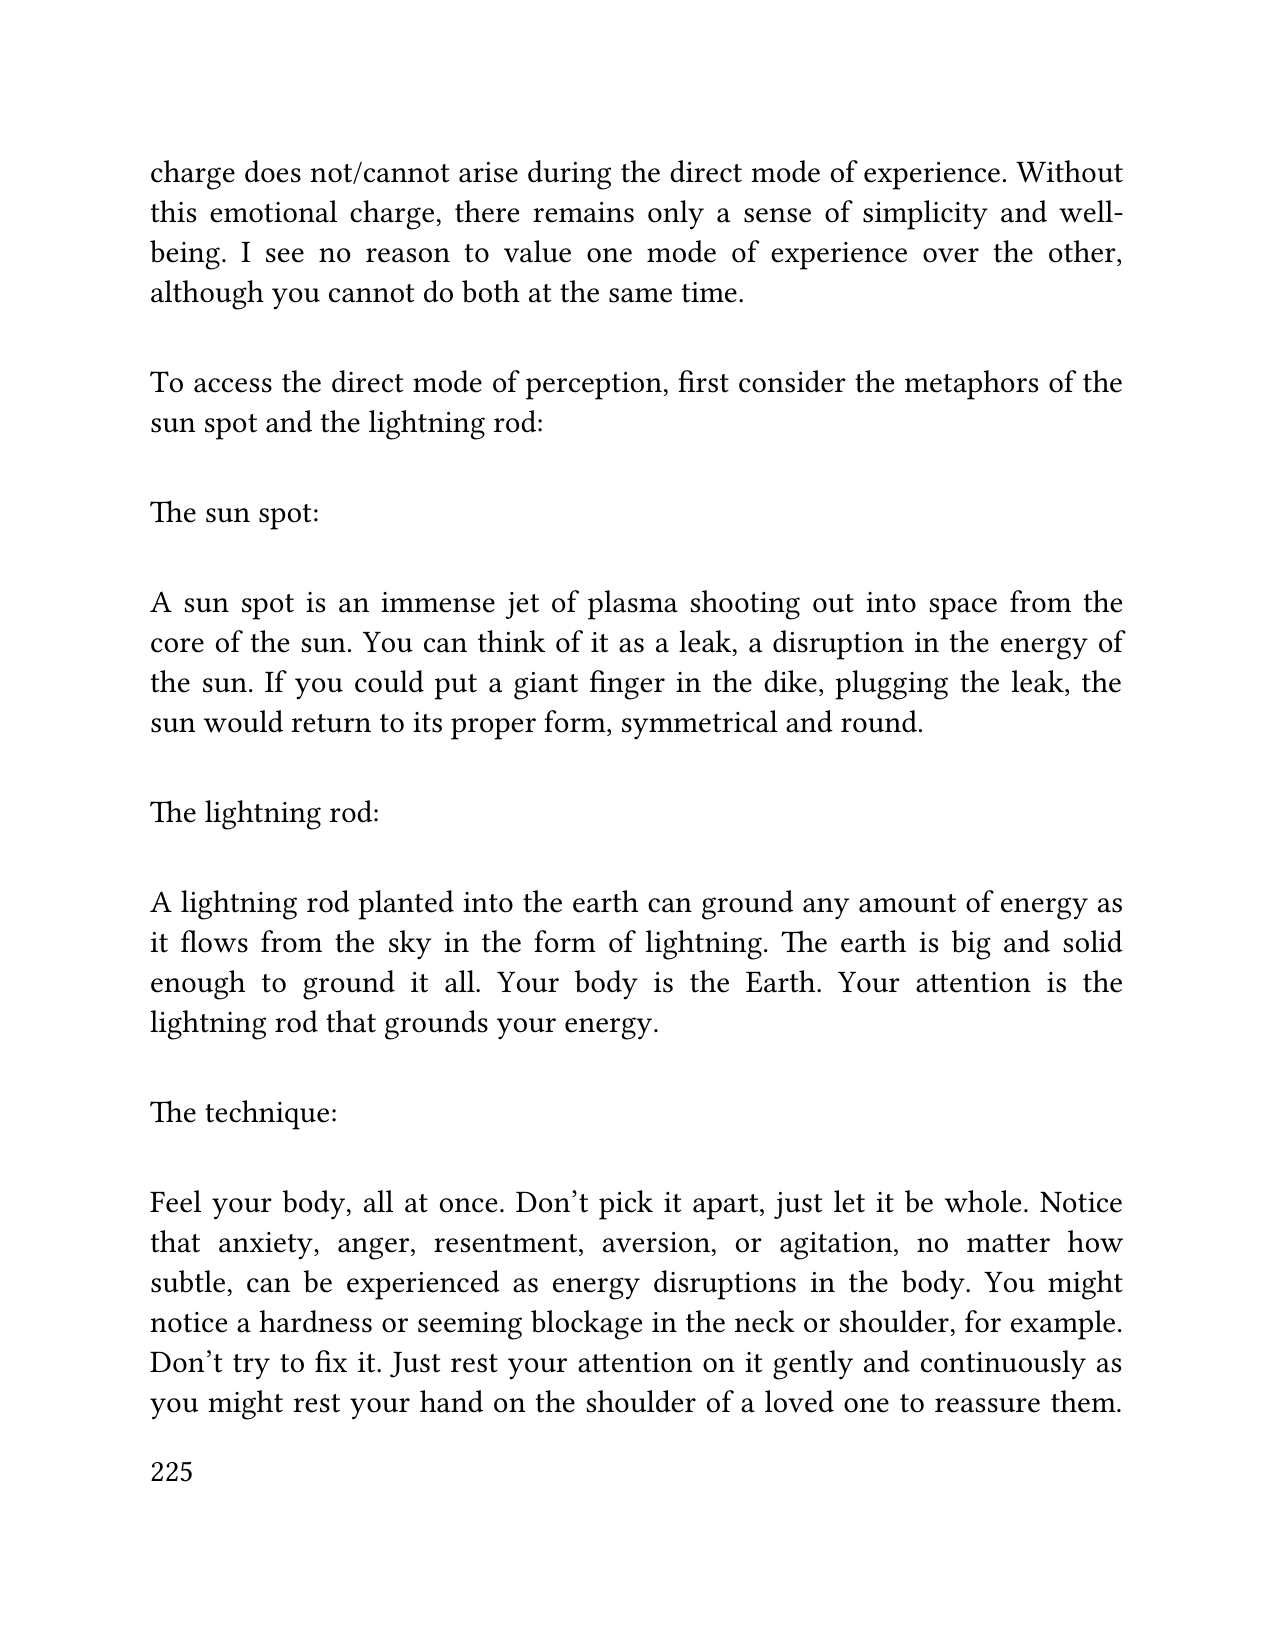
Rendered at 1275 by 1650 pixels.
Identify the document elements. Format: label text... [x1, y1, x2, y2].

text A lightning rod planted into the earth can ground any amount of energy as it flows from the sky in the form of lightning. The earth is big and solid enough to ground it all. Your body is the Earth. Your attention is the lightning rod that grounds your energy. [150, 880, 1125, 1040]
text The sun spot: [150, 490, 1125, 530]
text Feel your body, all at once. Don’t pick it apart, just let it be whole. Notice that anxiety, anger, resentment, aversion, or agitation, no matter how subtle, can be experienced as energy disruptions in the body. You might notice a hardness or seeming blockage in the neck or shoulder, for example. Don’t try to fix it. Just rest your attention on it gently and continuously as you might rest your hand on the shoulder of a loved one to reassure them. [150, 1180, 1125, 1420]
text To access the direct mode of perception, first consider the metaphors of the sun spot and the lightning rod: [150, 360, 1125, 440]
text charge does not/cannot arise during the direct mode of experience. Without this emotional charge, there remains only a sense of simplicity and well-being. I see no reason to value one mode of experience over the other, although you cannot do both at the same time. [150, 150, 1125, 310]
text A sun spot is an immense jet of plasma shooting out into space from the core of the sun. You can think of it as a leak, a disruption in the energy of the sun. If you could put a giant finger in the dike, plugging the leak, the sun would return to its proper form, symmetrical and round. [150, 580, 1125, 740]
text The technique: [150, 1090, 1125, 1130]
text The lightning rod: [150, 790, 1125, 830]
